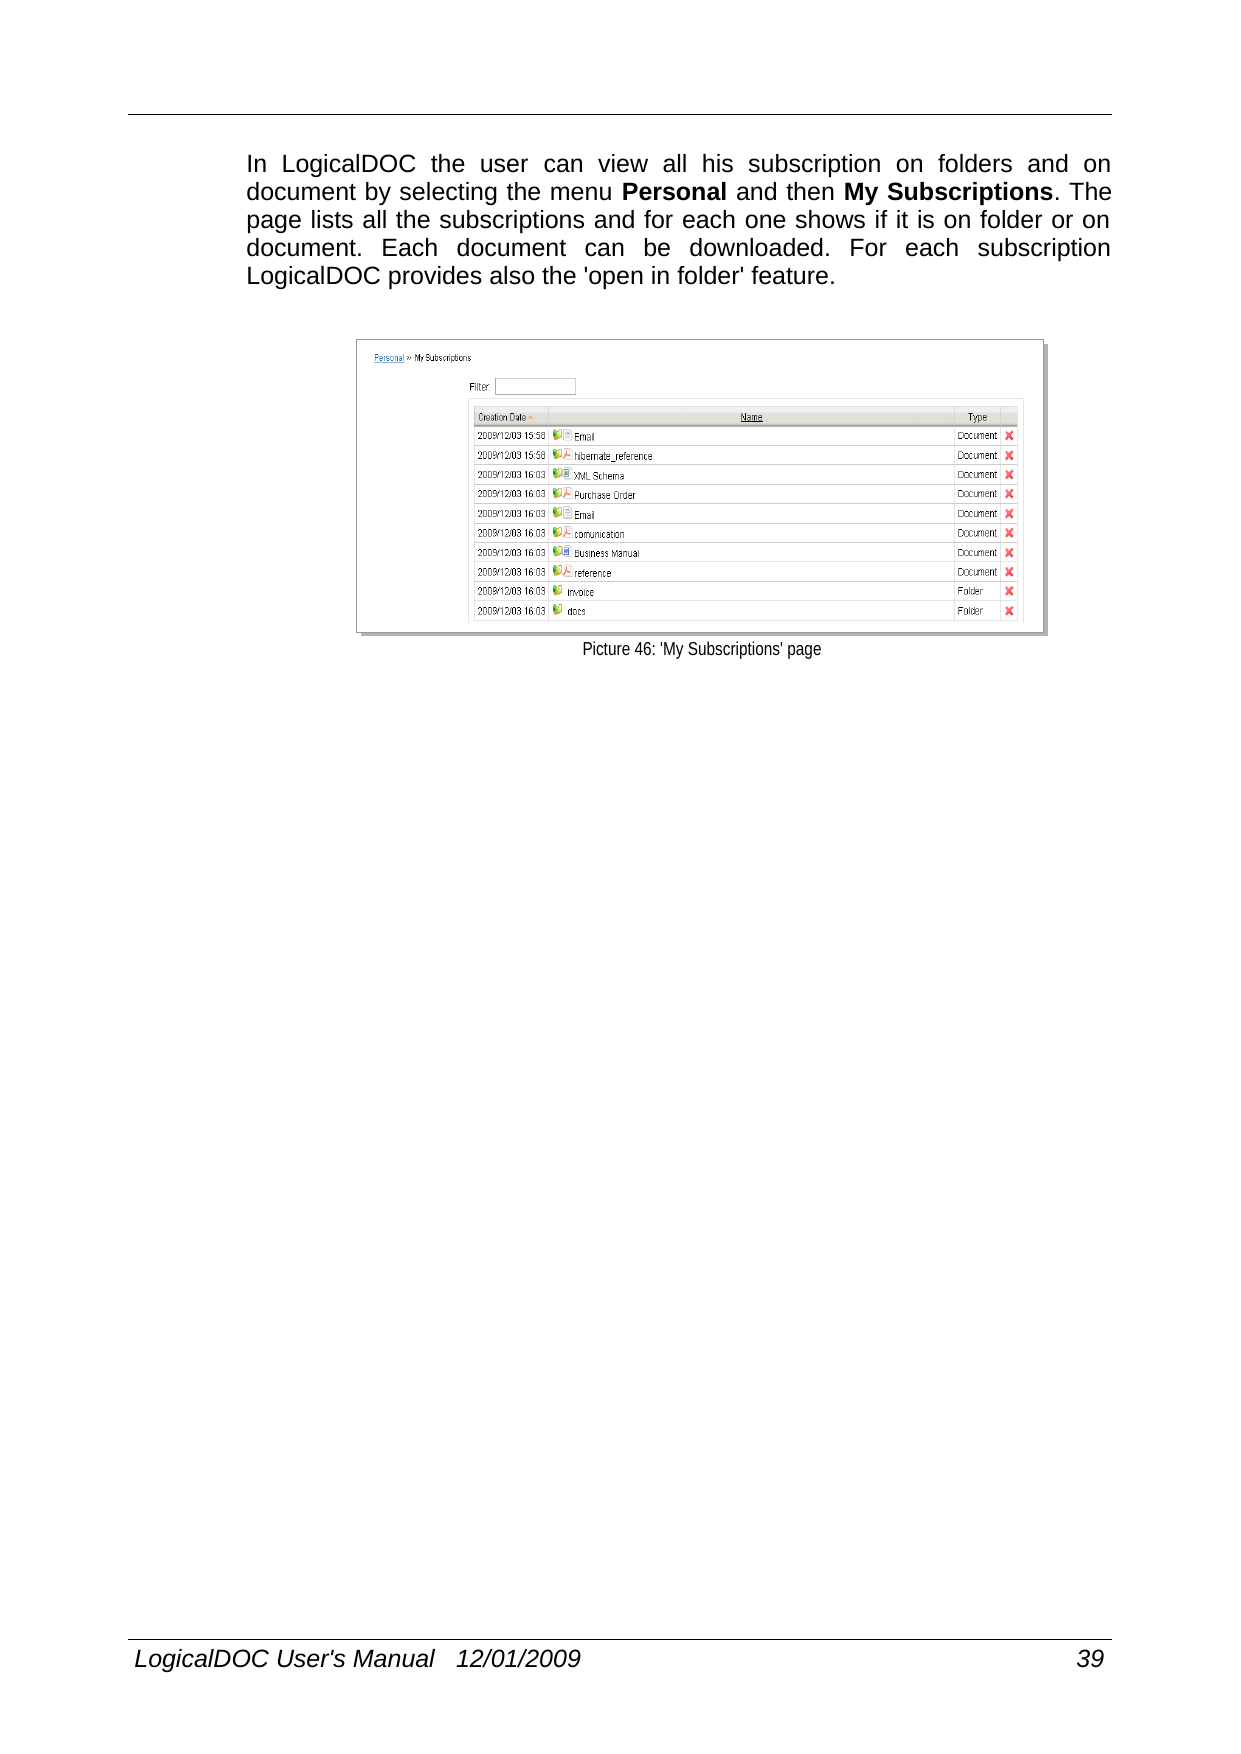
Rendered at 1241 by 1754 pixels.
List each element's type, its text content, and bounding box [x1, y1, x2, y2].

picture [372, 348, 1027, 623]
text Picture 46: 'My Subscriptions' page [356, 633, 1048, 659]
text In LogicalDOC the user can view all his subscription on folders and on document by selecting the menu Personal and then My Subscriptions. The page lists all the subscriptions and for each one shows if it is on folder or on document. Each document can be downloaded. For each subscription LogicalDOC provides also the 'open in folder' feature. [246, 150, 1112, 289]
